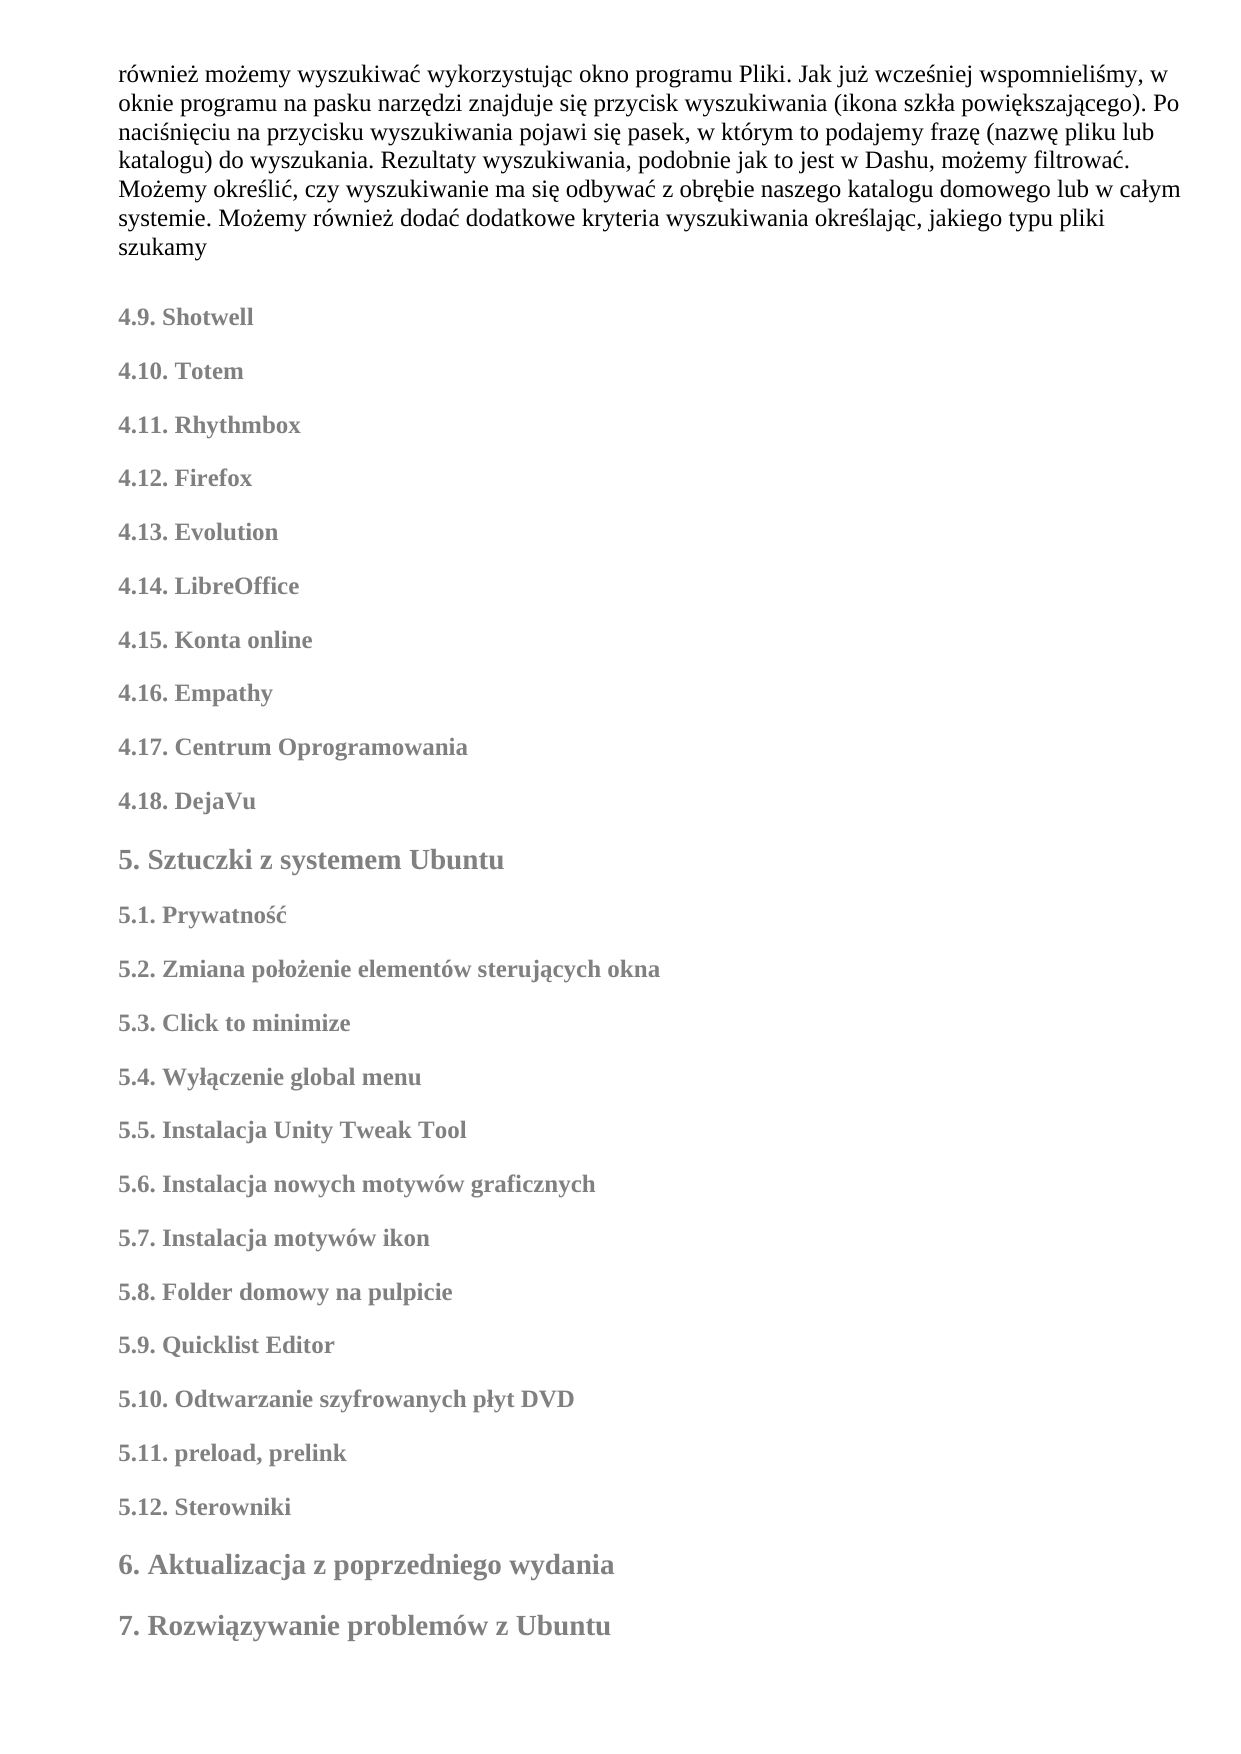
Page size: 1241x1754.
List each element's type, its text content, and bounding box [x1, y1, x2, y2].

subtitle 5.4. Wyłączenie global menu [118, 1062, 1181, 1090]
subtitle 5.2. Zmiana położenie elementów sterujących okna [118, 954, 1181, 983]
subtitle 4.17. Centrum Oprogramowania [118, 732, 1181, 761]
subtitle 7. Rozwiązywanie problemów z Ubuntu [118, 1608, 1181, 1642]
subtitle 5.9. Quicklist Editor [118, 1330, 1181, 1359]
subtitle 4.15. Konta online [118, 625, 1181, 653]
subtitle 4.11. Rhythmbox [118, 410, 1181, 438]
subtitle 4.16. Empathy [118, 678, 1181, 707]
subtitle 4.18. DejaVu [118, 786, 1181, 815]
subtitle 5. Sztuczki z systemem Ubuntu [118, 842, 1181, 875]
subtitle 4.14. LibreOffice [118, 571, 1181, 600]
subtitle 4.9. Shotwell [118, 302, 1181, 331]
text również możemy wyszukiwać wykorzystując okno programu Pliki. Jak już wcześniej wspomnieliśmy, w oknie programu na pasku narzędzi znajduje się przycisk wyszukiwania (ikona szkła powiększającego). Po naciśnięciu na przycisku wyszukiwania pojawi się pasek, w którym to podajemy frazę (nazwę pliku lub katalogu) do wyszukania. Rezultaty wyszukiwania, podobnie jak to jest w Dashu, możemy filtrować. Możemy określić, czy wyszukiwanie ma się odbywać z obrębie naszego katalogu domowego lub w całym systemie. Możemy również dodać dodatkowe kryteria wyszukiwania określając, jakiego typu pliki szukamy [118, 59, 1181, 260]
subtitle 5.3. Click to minimize [118, 1008, 1181, 1037]
subtitle 5.7. Instalacja motywów ikon [118, 1223, 1181, 1252]
subtitle 4.12. Firefox [118, 463, 1181, 492]
subtitle 5.11. preload, prelink [118, 1438, 1181, 1467]
subtitle 5.10. Odtwarzanie szyfrowanych płyt DVD [118, 1384, 1181, 1413]
subtitle 6. Aktualizacja z poprzedniego wydania [118, 1547, 1181, 1581]
subtitle 5.1. Prywatność [118, 900, 1181, 929]
subtitle 4.10. Totem [118, 356, 1181, 385]
subtitle 5.8. Folder domowy na pulpicie [118, 1277, 1181, 1305]
subtitle 5.5. Instalacja Unity Tweak Tool [118, 1115, 1181, 1144]
subtitle 5.6. Instalacja nowych motywów graficznych [118, 1169, 1181, 1198]
subtitle 4.13. Evolution [118, 517, 1181, 546]
subtitle 5.12. Sterowniki [118, 1492, 1181, 1520]
